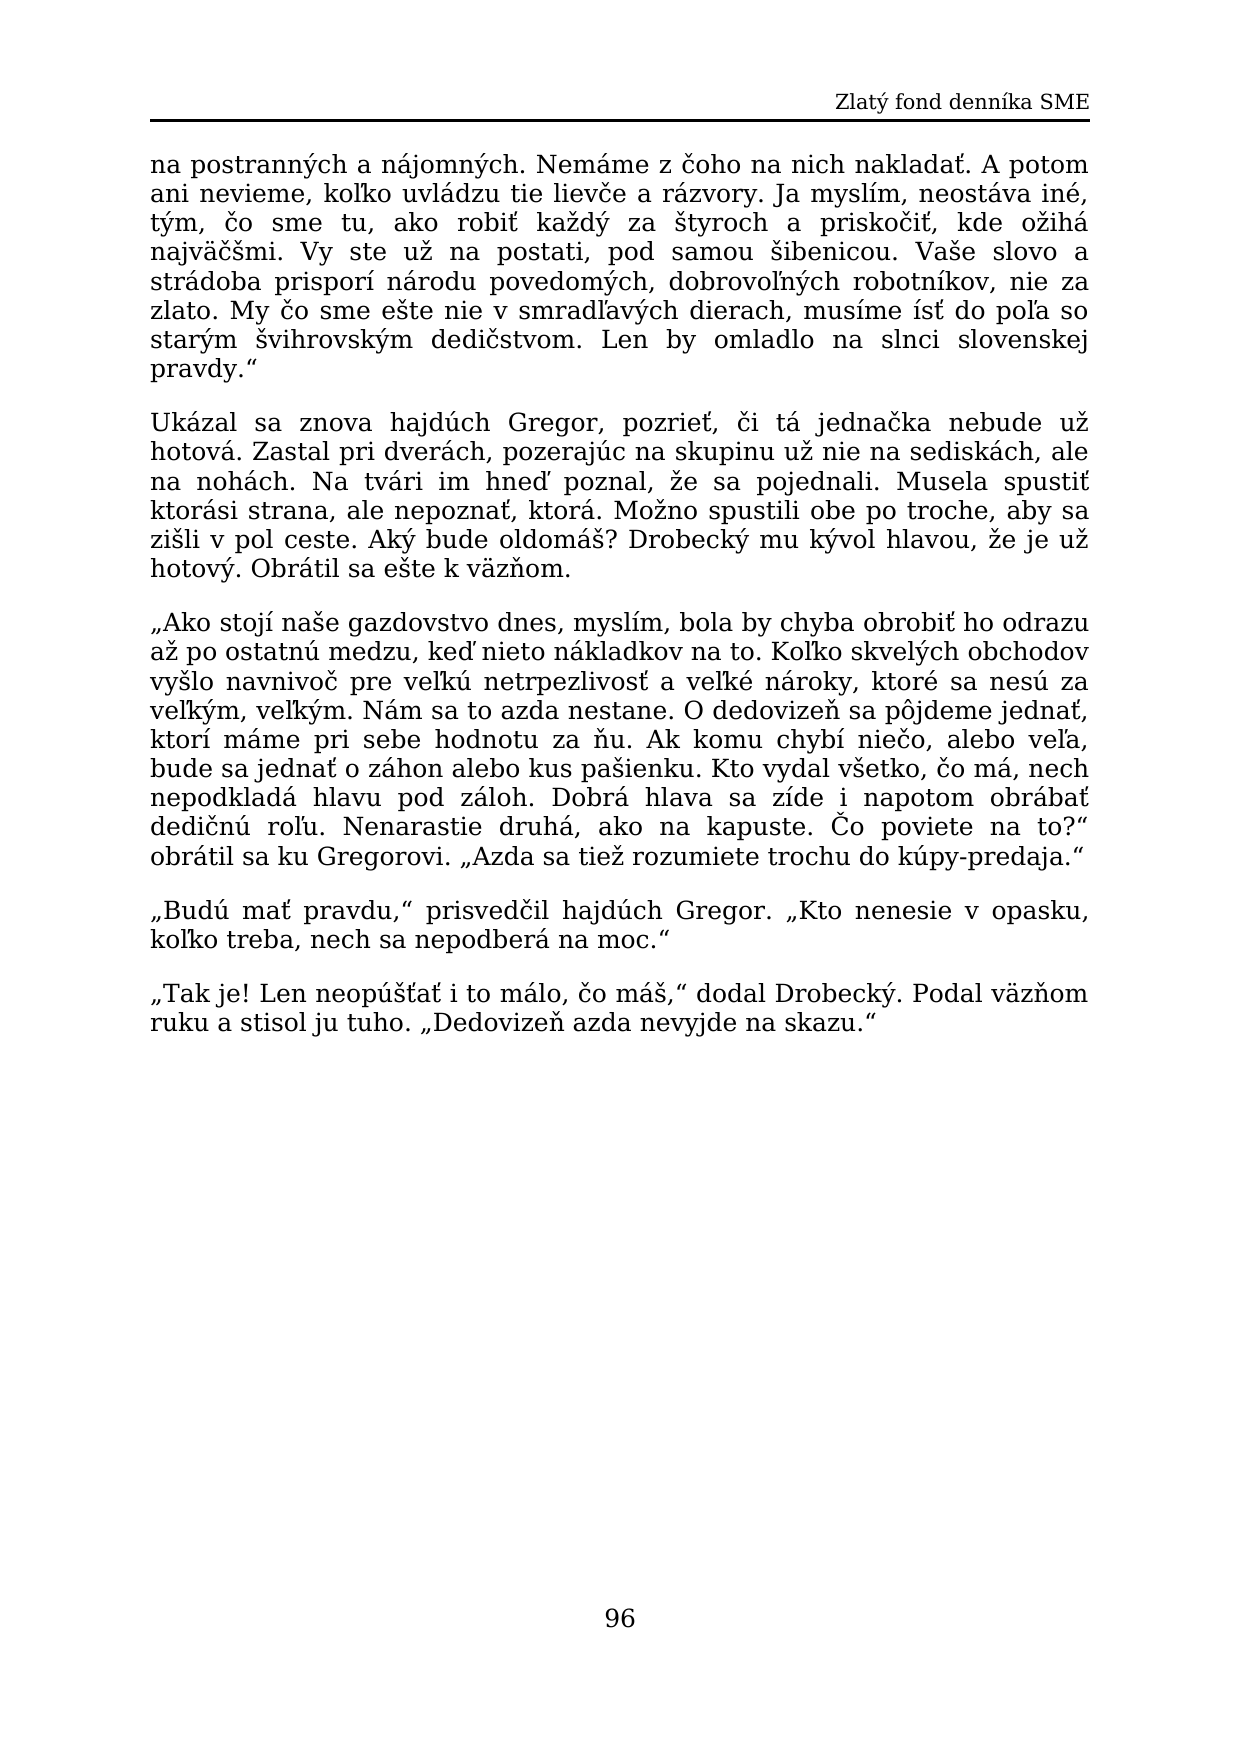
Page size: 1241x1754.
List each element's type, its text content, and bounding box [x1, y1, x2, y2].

text „Ako stojí naše gazdovstvo dnes, myslím, bola by chyba obrobiť ho odrazu až po ostatnú medzu, keď nieto nákladkov na to. Koľko skvelých obchodov vyšlo navnivoč pre veľkú netrpezlivosť a veľké nároky, ktoré sa nesú za veľkým, veľkým. Nám sa to azda nestane. O dedovizeň sa pôjdeme jednať, ktorí máme pri sebe hodnotu za ňu. Ak komu chybí niečo, alebo veľa, bude sa jednať o záhon alebo kus pašienku. Kto vydal všetko, čo má, nech nepodkladá hlavu pod záloh. Dobrá hlava sa zíde i napotom obrábať dedičnú roľu. Nenarastie druhá, ako na kapuste. Čo poviete na to?“ obrátil sa ku Gregorovi. „Azda sa tiež rozumiete trochu do kúpy-predaja.“ [150, 608, 1090, 871]
text Ukázal sa znova hajdúch Gregor, pozrieť, či tá jednačka nebude už hotová. Zastal pri dverách, pozerajúc na skupinu už nie na sediskách, ale na nohách. Na tvári im hneď poznal, že sa pojednali. Musela spustiť ktorási strana, ale nepoznať, ktorá. Možno spustili obe po troche, aby sa zišli v pol ceste. Aký bude oldomáš? Drobecký mu kývol hlavou, že je už hotový. Obrátil sa ešte k väzňom. [150, 408, 1090, 583]
text „Tak je! Len neopúšťať i to málo, čo máš,“ dodal Drobecký. Podal väzňom ruku a stisol ju tuho. „Dedovizeň azda nevyjde na skazu.“ [150, 979, 1090, 1037]
text „Budú mať pravdu,“ prisvedčil hajdúch Gregor. „Kto nenesie v opasku, koľko treba, nech sa nepodberá na moc.“ [150, 896, 1090, 954]
text na postranných a nájomných. Nemáme z čoho na nich nakladať. A potom ani nevieme, koľko uvládzu tie lievče a rázvory. Ja myslím, neostáva iné, tým, čo sme tu, ako robiť každý za štyroch a priskočiť, kde ožihá najväčšmi. Vy ste už na postati, pod samou šibenicou. Vaše slovo a strádoba prisporí národu povedomých, dobrovoľných robotníkov, nie za zlato. My čo sme ešte nie v smradľavých dierach, musíme ísť do poľa so starým švihrovským dedičstvom. Len by omladlo na slnci slovenskej pravdy.“ [150, 150, 1090, 383]
